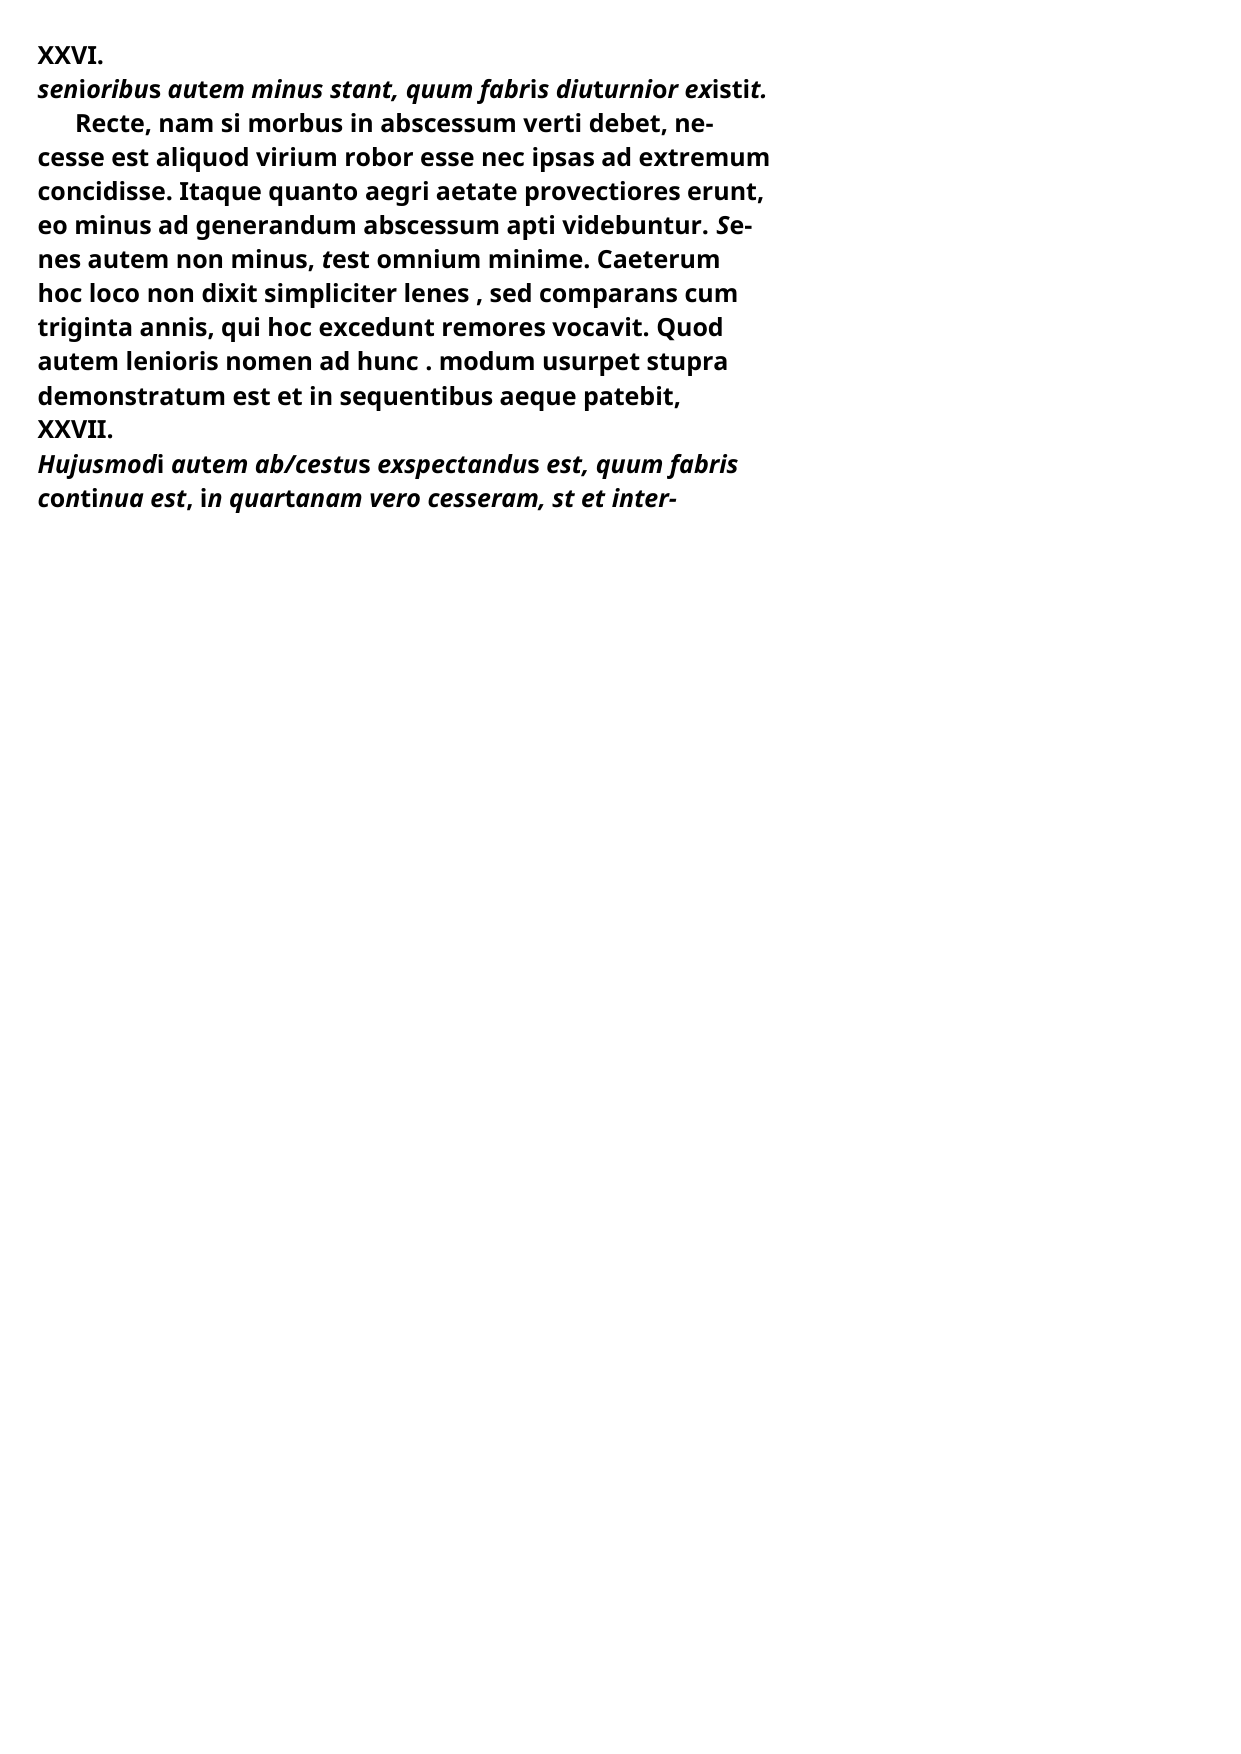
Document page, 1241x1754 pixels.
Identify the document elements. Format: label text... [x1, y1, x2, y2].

text XXVI. [37, 37, 1203, 72]
text Recte, nam si morbus in abscessum verti debet, ne- cesse est aliquod virium robor esse nec ipsas ad extremum concidisse. Itaque quanto aegri aetate provectiores erunt, eo minus ad generandum abscessum apti videbuntur. Se- nes autem non minus, test omnium minime. Caeterum hoc loco non dixit simpliciter lenes , sed comparans cum triginta annis, qui hoc excedunt remores vocavit. Quod autem lenioris nomen ad hunc . modum usurpet stupra demonstratum est et in sequentibus aeque patebit, [37, 106, 1203, 412]
text Hujusmodi autem ab/cestus exspectandus est, quum fabris continua est, in quartanam vero cesseram, st et inter- [37, 446, 1203, 514]
text senioribus autem minus stant, quum fabris diuturnior existit. [37, 72, 1203, 106]
text XXVII. [37, 412, 1203, 446]
